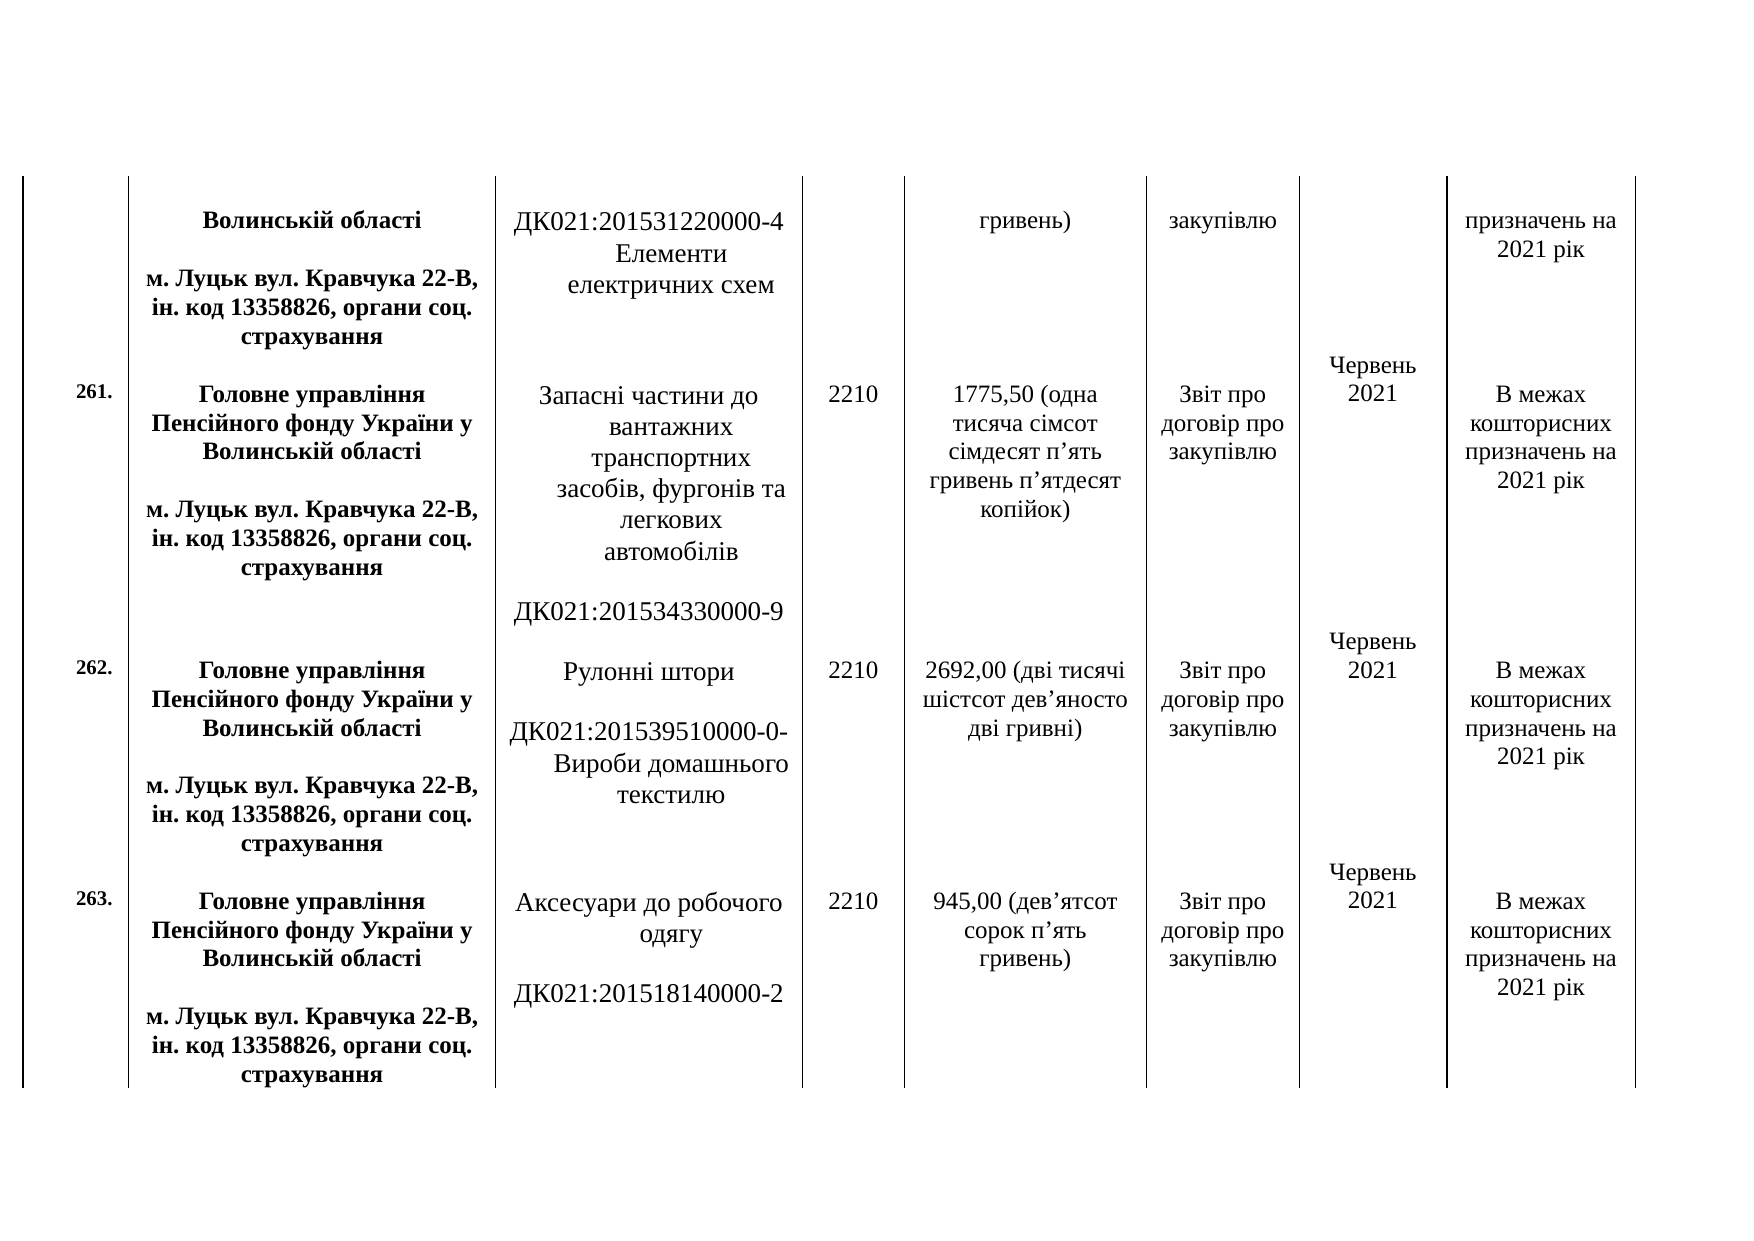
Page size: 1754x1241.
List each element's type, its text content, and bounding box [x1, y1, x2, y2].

table_cell [803, 176, 904, 350]
table_cell 2692,00 (дві тисячі шістсот дев’яносто дві гривні) [905, 626, 1146, 857]
table_cell ДК021:201531220000-4 Елементи електричних схем [496, 176, 802, 350]
table_cell Червень 2021 [1300, 857, 1446, 1088]
table_cell Звіт про договір про закупівлю [1147, 857, 1299, 1088]
table_cell Звіт про договір про закупівлю [1147, 626, 1299, 857]
table_cell Рулонні штори ДК021:201539510000-0-Вироби домашнього текстилю [496, 626, 802, 857]
table_cell В межах кошторисних призначень на 2021 рік [1448, 350, 1635, 626]
table_cell Аксесуари до робочого одягу ДК021:201518140000-2 [496, 857, 802, 1088]
table_cell 2210 [803, 857, 904, 1088]
table_cell Звіт про договір про закупівлю [1147, 350, 1299, 626]
table_cell Головне управління Пенсійного фонду України у Волинській області м. Луцьк вул. Кравчука 22-В, ін. код 13358826, органи соц. страхування [129, 857, 495, 1088]
table_cell [24, 350, 128, 626]
table_cell В межах кошторисних призначень на 2021 рік [1448, 857, 1635, 1088]
table_cell 2210 [803, 626, 904, 857]
table_cell Червень 2021 [1300, 626, 1446, 857]
table_cell гривень) [905, 176, 1146, 350]
table_cell 1775,50 (одна тисяча сімсот сімдесят п’ять гривень п’ятдесят копійок) [905, 350, 1146, 626]
table_cell закупівлю [1147, 176, 1299, 350]
table_cell [1300, 176, 1446, 350]
table_cell [24, 626, 128, 857]
table_cell [24, 857, 128, 1088]
table_cell Головне управління Пенсійного фонду України у Волинській області м. Луцьк вул. Кравчука 22-В, ін. код 13358826, органи соц. страхування [129, 626, 495, 857]
table_cell Головне управління Пенсійного фонду України у Волинській області м. Луцьк вул. Кравчука 22-В, ін. код 13358826, органи соц. страхування [129, 350, 495, 626]
table_cell [24, 176, 128, 350]
table_cell В межах кошторисних призначень на 2021 рік [1448, 626, 1635, 857]
table_cell 2210 [803, 350, 904, 626]
table_cell призначень на 2021 рік [1448, 176, 1635, 350]
table_cell Червень 2021 [1300, 350, 1446, 626]
table_cell Волинській області м. Луцьк вул. Кравчука 22-В, ін. код 13358826, органи соц. страхування [129, 176, 495, 350]
table_cell 945,00 (дев’ятсот сорок п’ять гривень) [905, 857, 1146, 1088]
table_cell Запасні частини до вантажних транспортних засобів, фургонів та легкових автомобілів ДК021:201534330000-9 [496, 350, 802, 626]
